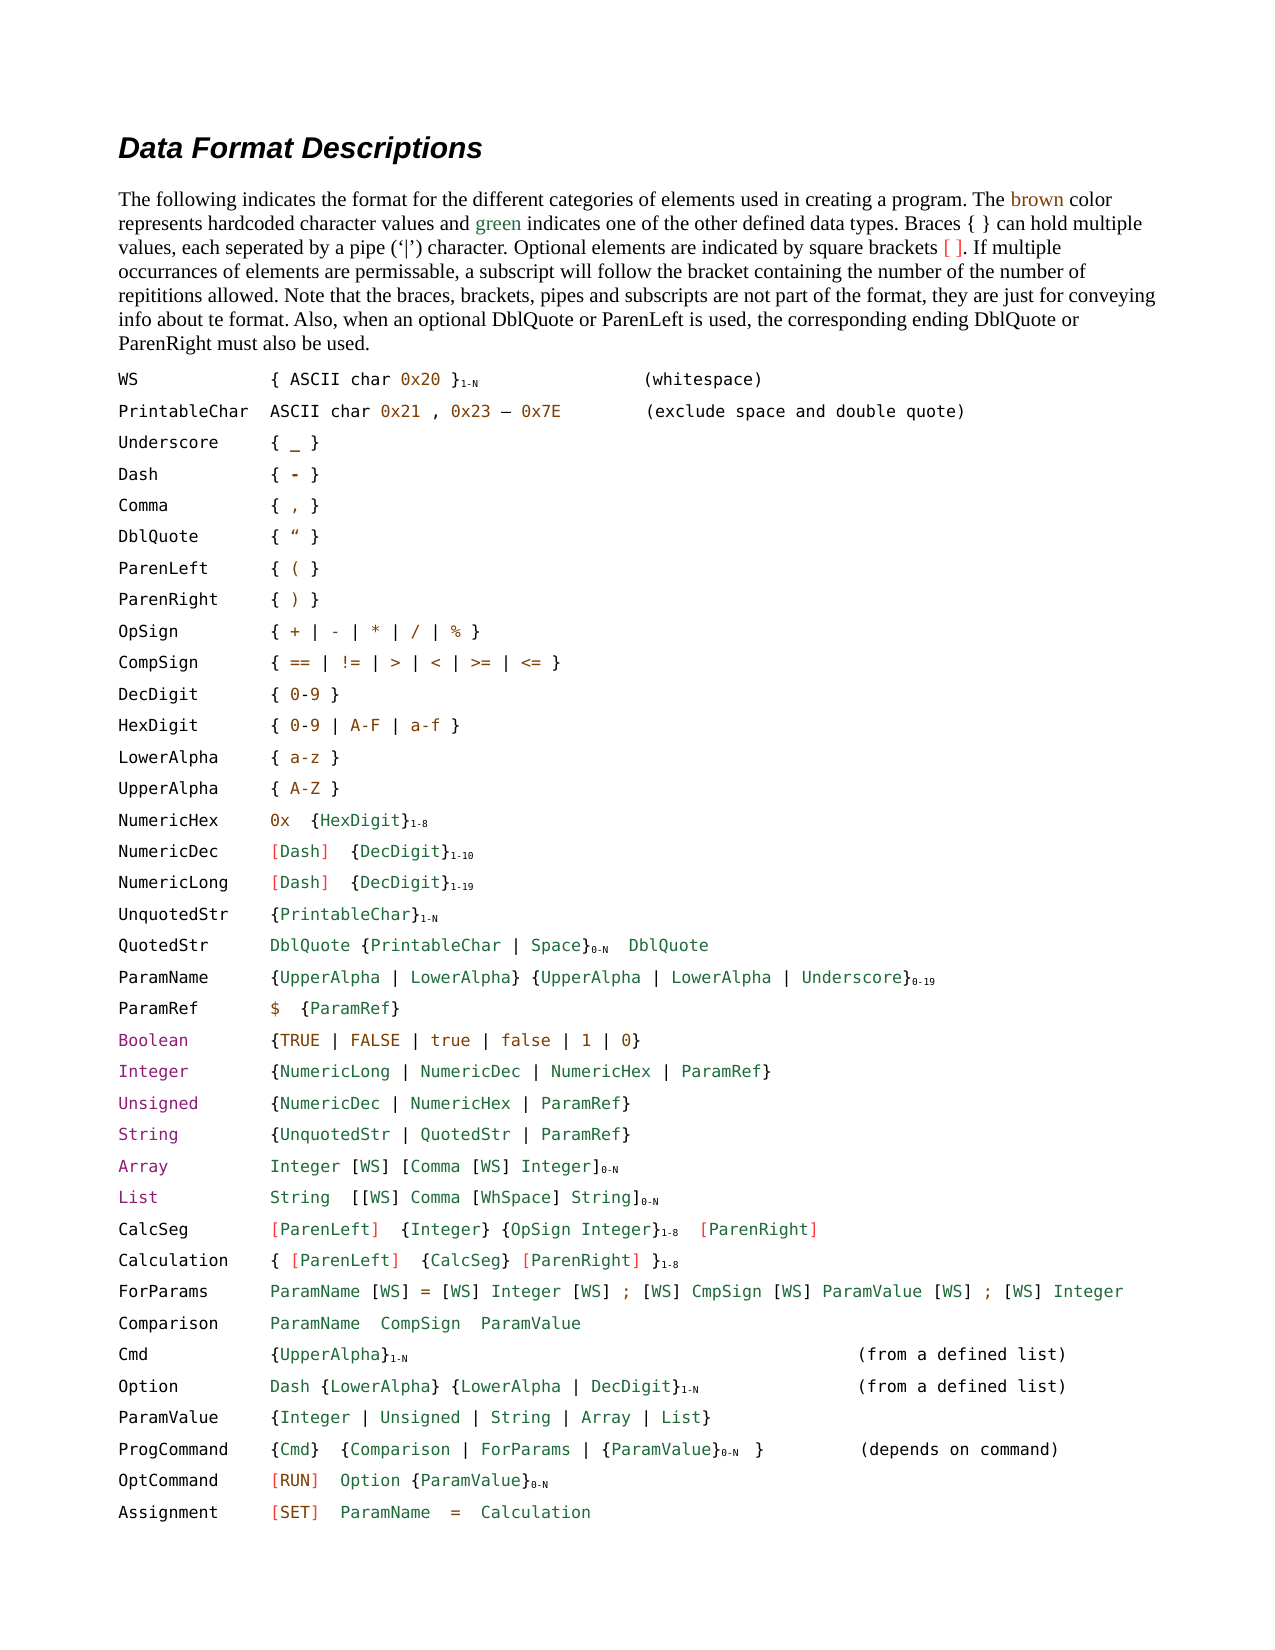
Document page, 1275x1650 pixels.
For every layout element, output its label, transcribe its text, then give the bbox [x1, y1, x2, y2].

text Calculation { [ParenLeft] {CalcSeg} [ParenRight] }1-8 [118, 1251, 1157, 1270]
text ProgCommand {Cmd} {Comparison | ForParams | {ParamValue}0-N } (depends on command) [118, 1440, 1157, 1459]
text PrintableChar ASCII char 0x21 , 0x23 – 0x7E (exclude space and double quote) [118, 402, 1157, 421]
text OpSign { + | - | * | / | % } [118, 622, 1157, 641]
text OptCommand [RUN] Option {ParamValue}0-N [118, 1471, 1157, 1491]
text CalcSeg [ParenLeft] {Integer} {OpSign Integer}1-8 [ParenRight] [118, 1219, 1157, 1239]
text List String [[WS] Comma [WhSpace] String]0-N [118, 1188, 1157, 1207]
text Dash { - } [118, 464, 1157, 484]
text HexDigit { 0-9 | A-F | a-f } [118, 716, 1157, 736]
text DecDigit { 0-9 } [118, 685, 1157, 704]
text Comma { , } [118, 496, 1157, 515]
text CompSign { == | != | > | < | >= | <= } [118, 653, 1157, 673]
text ParenLeft { ( } [118, 559, 1157, 578]
text Boolean {TRUE | FALSE | true | false | 1 | 0} [118, 1031, 1157, 1050]
text ParamName {UpperAlpha | LowerAlpha} {UpperAlpha | LowerAlpha | Underscore}0-19 [118, 968, 1157, 987]
text Unsigned {NumericDec | NumericHex | ParamRef} [118, 1094, 1157, 1113]
text UpperAlpha { A-Z } [118, 779, 1157, 798]
text NumericHex 0x {HexDigit}1-8 [118, 811, 1157, 830]
text ParamValue {Integer | Unsigned | String | Array | List} [118, 1408, 1157, 1428]
text LowerAlpha { a-z } [118, 748, 1157, 767]
text Comparison ParamName CompSign ParamValue [118, 1314, 1157, 1333]
text NumericLong [Dash] {DecDigit}1-19 [118, 873, 1157, 893]
text Integer {NumericLong | NumericDec | NumericHex | ParamRef} [118, 1062, 1157, 1082]
text QuotedStr DblQuote {PrintableChar | Space}0-N DblQuote [118, 936, 1157, 956]
text Array Integer [WS] [Comma [WS] Integer]0-N [118, 1157, 1157, 1176]
text DblQuote { “ } [118, 527, 1157, 547]
subtitle Data Format Descriptions [118, 131, 1157, 165]
text WS { ASCII char 0x20 }1-N (whitespace) [118, 370, 1157, 389]
text Underscore { _ } [118, 433, 1157, 452]
text ForParams ParamName [WS] = [WS] Integer [WS] ; [WS] CmpSign [WS] ParamValue [WS] ; [WS] Integer [118, 1282, 1157, 1302]
text ParenRight { ) } [118, 590, 1157, 610]
text The following indicates the format for the different categories of elements used in creating a program. The brown color represents hardcoded character values and green indicates one of the other defined data types. Braces { } can hold multiple values, each seperated by a pipe (‘|’) character. Optional elements are indicated by square brackets [ ]. If multiple occurrances of elements are permissable, a subscript will follow the bracket containing the number of the number of repititions allowed. Note that the braces, brackets, pipes and subscripts are not part of the format, they are just for conveying info about te format. Also, when an optional DblQuote or ParenLeft is used, the corresponding ending DblQuote or ParenRight must also be used. [118, 187, 1157, 355]
text Option Dash {LowerAlpha} {LowerAlpha | DecDigit}1-N (from a defined list) [118, 1377, 1157, 1396]
text Assignment [SET] ParamName = Calculation [118, 1503, 1157, 1522]
text UnquotedStr {PrintableChar}1-N [118, 905, 1157, 924]
text Cmd {UpperAlpha}1-N (from a defined list) [118, 1345, 1157, 1365]
text ParamRef $ {ParamRef} [118, 999, 1157, 1019]
text String {UnquotedStr | QuotedStr | ParamRef} [118, 1125, 1157, 1144]
text NumericDec [Dash] {DecDigit}1-10 [118, 842, 1157, 861]
